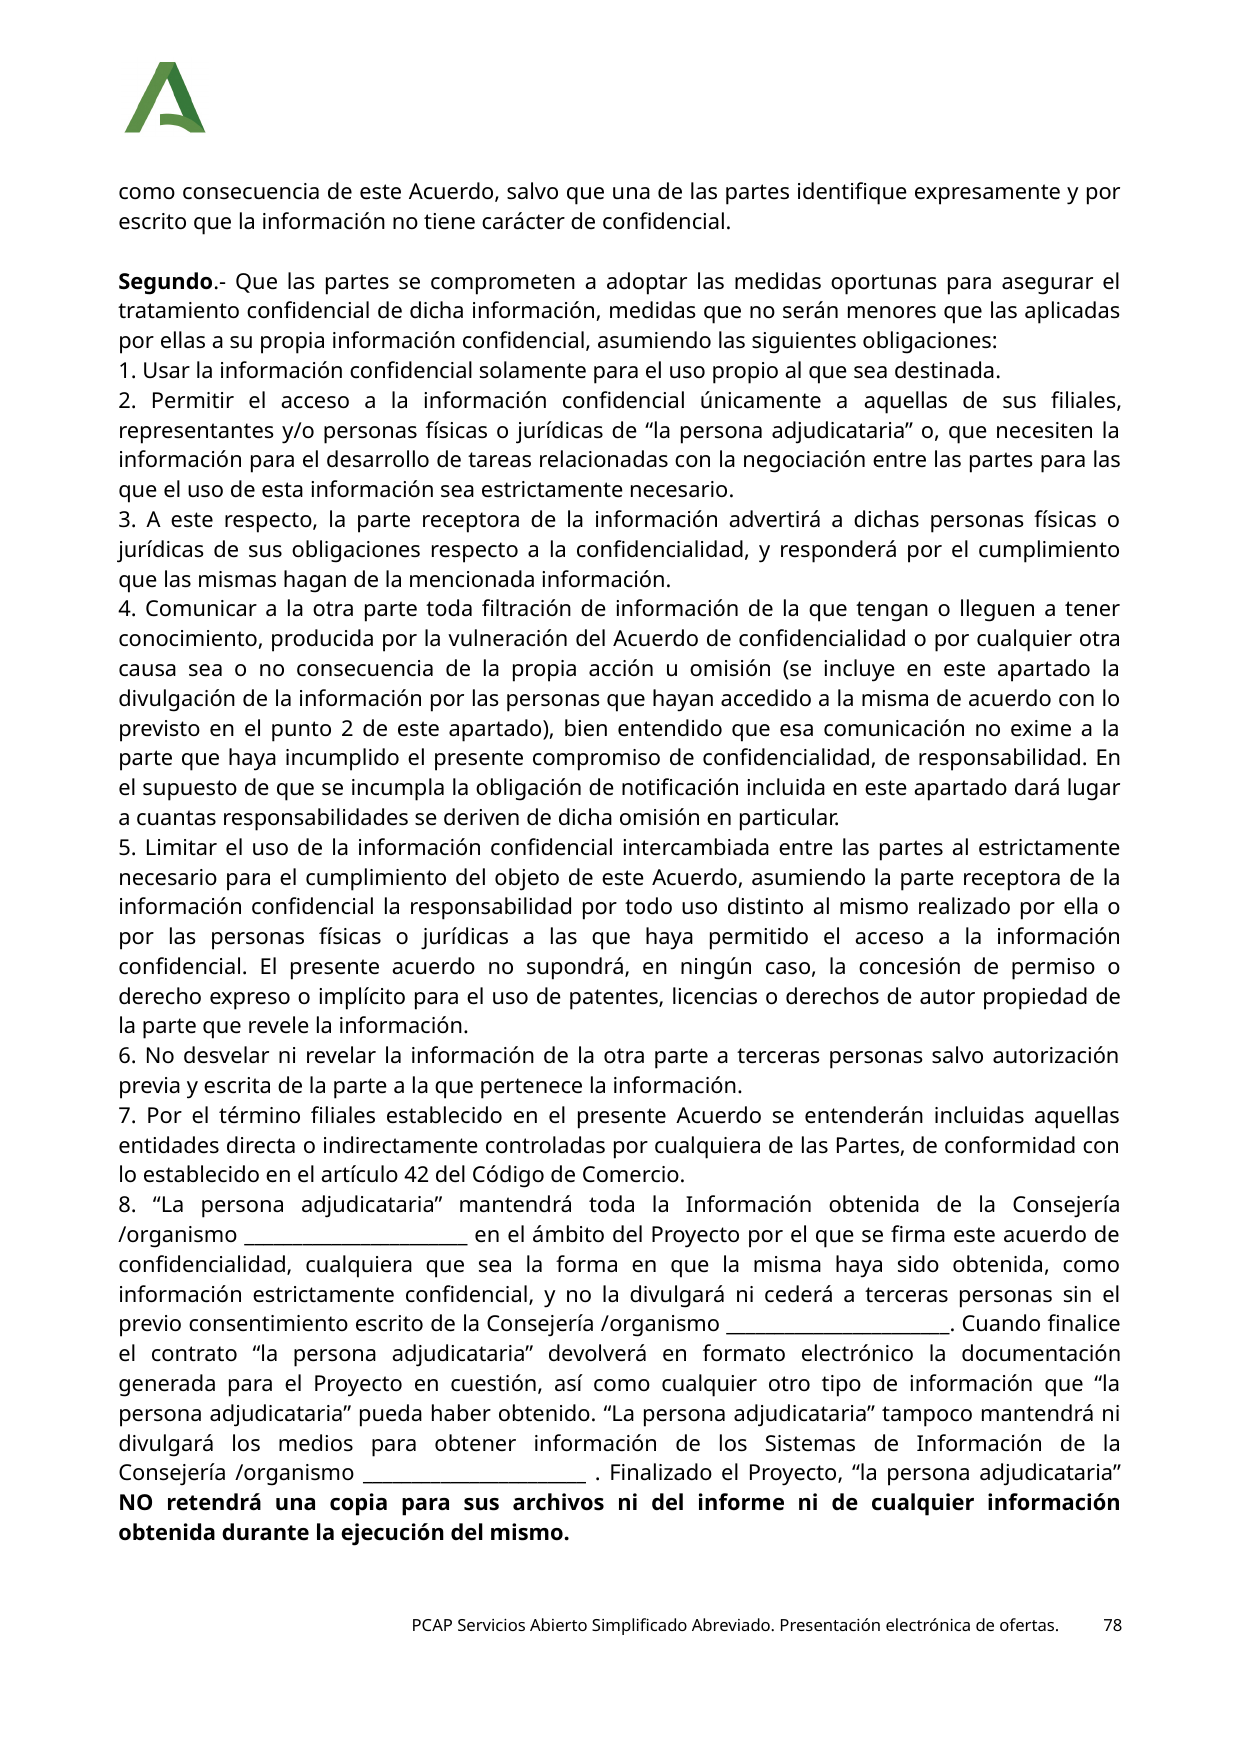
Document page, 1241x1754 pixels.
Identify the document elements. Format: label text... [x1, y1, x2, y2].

text 1. Usar la información confidencial solamente para el uso propio al que sea destinada. [118, 355, 1122, 385]
text 7. Por el término filiales establecido en el presente Acuerdo se entenderán incluidas aquellas entidades directa o indirectamente controladas por cualquiera de las Partes, de conformidad con lo establecido en el artículo 42 del Código de Comercio. [118, 1100, 1122, 1189]
text 8. “La persona adjudicataria” mantendrá toda la Información obtenida de la Consejería /organismo _______________________ en el ámbito del Proyecto por el que se firma este acuerdo de confidencialidad, cualquiera que sea la forma en que la misma haya sido obtenida, como información estrictamente confidencial, y no la divulgará ni cederá a terceras personas sin el previo consentimiento escrito de la Consejería /organismo _______________________. Cuando finalice el contrato “la persona adjudicataria” devolverá en formato electrónico la documentación generada para el Proyecto en cuestión, así como cualquier otro tipo de información que “la persona adjudicataria” pueda haber obtenido. “La persona adjudicataria” tampoco mantendrá ni divulgará los medios para obtener información de los Sistemas de Información de la Consejería /organismo _______________________ . Finalizado el Proyecto, “la persona adjudicataria” NO retendrá una copia para sus archivos ni del informe ni de cualquier información obtenida durante la ejecución del mismo. [118, 1189, 1122, 1547]
text 5. Limitar el uso de la información confidencial intercambiada entre las partes al estrictamente necesario para el cumplimiento del objeto de este Acuerdo, asumiendo la parte receptora de la información confidencial la responsabilidad por todo uso distinto al mismo realizado por ella o por las personas físicas o jurídicas a las que haya permitido el acceso a la información confidencial. El presente acuerdo no supondrá, en ningún caso, la concesión de permiso o derecho expreso o implícito para el uso de patentes, licencias o derechos de autor propiedad de la parte que revele la información. [118, 832, 1122, 1040]
text 6. No desvelar ni revelar la información de la otra parte a terceras personas salvo autorización previa y escrita de la parte a la que pertenece la información. [118, 1040, 1122, 1100]
text 3. A este respecto, la parte receptora de la información advertirá a dichas personas físicas o jurídicas de sus obligaciones respecto a la confidencialidad, y responderá por el cumplimiento que las mismas hagan de la mencionada información. [118, 504, 1122, 593]
text Segundo.- Que las partes se comprometen a adoptar las medidas oportunas para asegurar el tratamiento confidencial de dicha información, medidas que no serán menores que las aplicadas por ellas a su propia información confidencial, asumiendo las siguientes obligaciones: [118, 266, 1122, 355]
picture [120, 57, 210, 137]
text como consecuencia de este Acuerdo, salvo que una de las partes identifique expresamente y por escrito que la información no tiene carácter de confidencial. [118, 176, 1122, 236]
text 2. Permitir el acceso a la información confidencial únicamente a aquellas de sus filiales, representantes y/o personas físicas o jurídicas de “la persona adjudicataria” o, que necesiten la información para el desarrollo de tareas relacionadas con la negociación entre las partes para las que el uso de esta información sea estrictamente necesario. [118, 385, 1122, 504]
text 4. Comunicar a la otra parte toda filtración de información de la que tengan o lleguen a tener conocimiento, producida por la vulneración del Acuerdo de confidencialidad o por cualquier otra causa sea o no consecuencia de la propia acción u omisión (se incluye en este apartado la divulgación de la información por las personas que hayan accedido a la misma de acuerdo con lo previsto en el punto 2 de este apartado), bien entendido que esa comunicación no exime a la parte que haya incumplido el presente compromiso de confidencialidad, de responsabilidad. En el supuesto de que se incumpla la obligación de notificación incluida en este apartado dará lugar a cuantas responsabilidades se deriven de dicha omisión en particular. [118, 593, 1122, 832]
